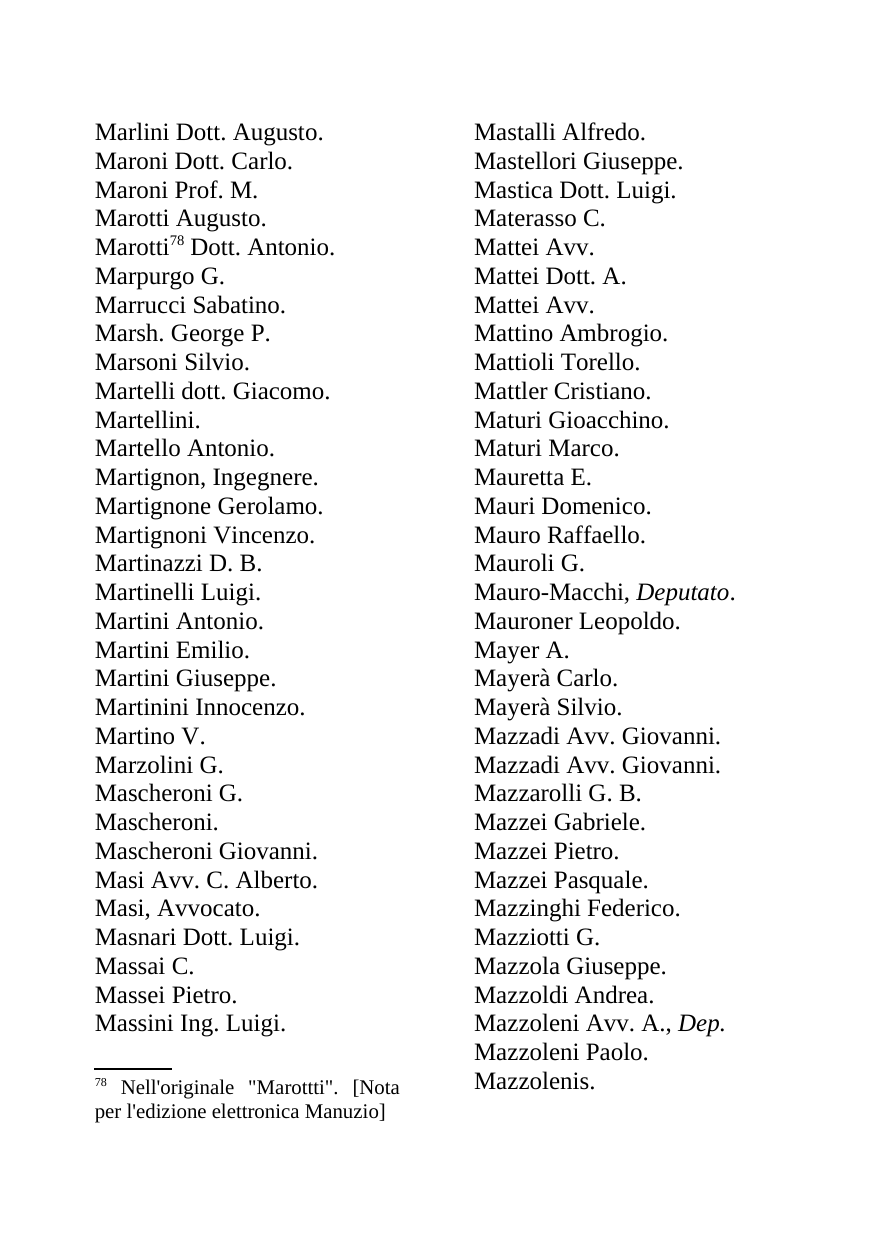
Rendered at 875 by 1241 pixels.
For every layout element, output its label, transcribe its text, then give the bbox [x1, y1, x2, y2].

text Massei Pietro. [94, 980, 400, 1008]
text Martini Emilio. [94, 635, 400, 663]
text Mattei Dott. A. [474, 261, 779, 290]
text Mazzola Giuseppe. [474, 951, 779, 980]
text Maroni Prof. M. [94, 175, 400, 203]
text Mattei Avv. [474, 232, 779, 261]
text Mayer A. [474, 635, 779, 663]
text Maturi Marco. [474, 433, 779, 462]
text Mauri Domenico. [474, 491, 779, 520]
text Materasso C. [474, 203, 779, 232]
text Mattioli Torello. [474, 347, 779, 376]
text Masi, Avvocato. [94, 893, 400, 922]
text Mastellori Giuseppe. [474, 146, 779, 175]
text Mauro Raffaello. [474, 520, 779, 548]
text Mazzei Pietro. [474, 836, 779, 865]
text Maturi Gioacchino. [474, 405, 779, 433]
text Mastica Dott. Luigi. [474, 175, 779, 203]
text Massini Ing. Luigi. [94, 1008, 400, 1037]
text Marsoni Silvio. [94, 347, 400, 376]
text Nell'originale "Marottti". [Nota per l'edizione elettronica Manuzio] [94, 1075, 400, 1123]
text Mazzarolli G. B. [474, 778, 779, 807]
text Mazzei Gabriele. [474, 807, 779, 836]
text Martino V. [94, 721, 400, 750]
text Mazzei Pasquale. [474, 865, 779, 893]
text Martini Giuseppe. [94, 663, 400, 692]
text Mauretta E. [474, 462, 779, 491]
text Martello Antonio. [94, 433, 400, 462]
text Martinelli Luigi. [94, 577, 400, 606]
text Mayerà Silvio. [474, 692, 779, 721]
text Mattler Cristiano. [474, 376, 779, 405]
text Mauro-Macchi, Deputato. [474, 577, 779, 606]
text Martinini Innocenzo. [94, 692, 400, 721]
text Mazzolenis. [474, 1066, 779, 1095]
text Marrucci Sabatino. [94, 290, 400, 318]
text Martinazzi D. B. [94, 548, 400, 577]
text Mazzoleni Avv. A., Dep. [474, 1008, 779, 1037]
text Mazziotti G. [474, 922, 779, 951]
text Marotti Dott. Antonio. [94, 232, 400, 261]
text Martignone Gerolamo. [94, 491, 400, 520]
text Mattei Avv. [474, 290, 779, 318]
text Mayerà Carlo. [474, 663, 779, 692]
text Marlini Dott. Augusto. [94, 117, 400, 146]
text Mazzoldi Andrea. [474, 980, 779, 1008]
text Mattino Ambrogio. [474, 318, 779, 347]
text Mascheroni Giovanni. [94, 836, 400, 865]
text Massai C. [94, 951, 400, 980]
text Masi Avv. C. Alberto. [94, 865, 400, 893]
text Mauroner Leopoldo. [474, 606, 779, 635]
text Mazzadi Avv. Giovanni. [474, 750, 779, 778]
text Maroni Dott. Carlo. [94, 146, 400, 175]
text Masnari Dott. Luigi. [94, 922, 400, 951]
text Mascheroni. [94, 807, 400, 836]
text Martignon, Ingegnere. [94, 462, 400, 491]
text Martignoni Vincenzo. [94, 520, 400, 548]
text Mazzadi Avv. Giovanni. [474, 721, 779, 750]
text Martini Antonio. [94, 606, 400, 635]
text Marpurgo G. [94, 261, 400, 290]
text Mauroli G. [474, 548, 779, 577]
text Marsh. George P. [94, 318, 400, 347]
text Martelli dott. Giacomo. [94, 376, 400, 405]
text Mastalli Alfredo. [474, 117, 779, 146]
text Marotti Augusto. [94, 203, 400, 232]
text Mazzinghi Federico. [474, 893, 779, 922]
text Marzolini G. [94, 750, 400, 778]
text Mazzoleni Paolo. [474, 1037, 779, 1066]
text Martellini. [94, 405, 400, 433]
text Mascheroni G. [94, 778, 400, 807]
